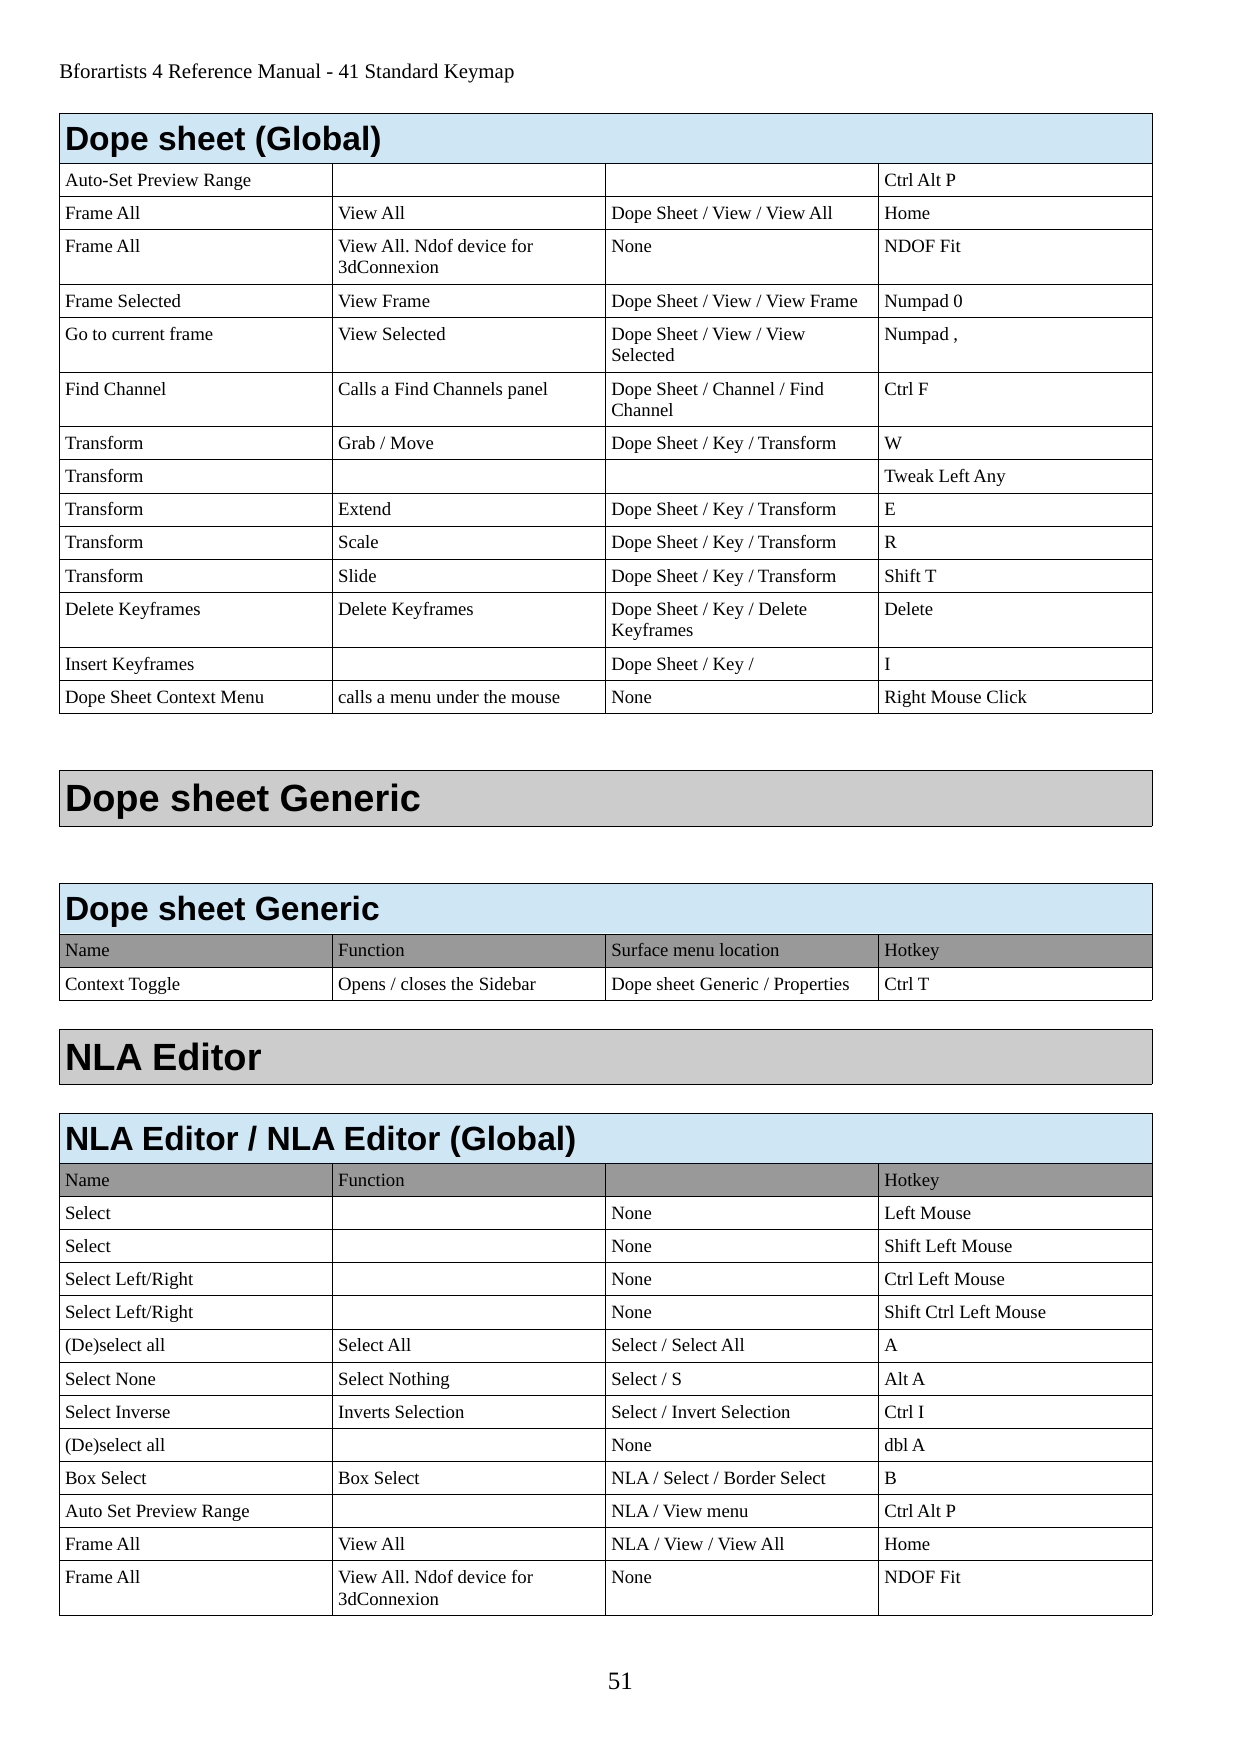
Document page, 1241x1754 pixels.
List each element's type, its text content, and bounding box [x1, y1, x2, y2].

table_cell NLA / View menu [606, 1495, 878, 1527]
table_cell Select Left/Right [60, 1296, 332, 1328]
table_cell Grab / Move [333, 427, 605, 459]
table_cell Dope Sheet / View / View Frame [606, 285, 878, 317]
table_cell Dope Sheet / Key / Transform [606, 427, 878, 459]
table_cell Transform [60, 460, 332, 492]
table_cell Insert Keyframes [60, 648, 332, 680]
table_cell None [606, 1296, 878, 1328]
table_cell Inverts Selection [333, 1396, 605, 1428]
table_cell Ctrl I [879, 1396, 1152, 1428]
table_cell Ctrl F [879, 373, 1152, 426]
table_cell Shift T [879, 560, 1152, 592]
table_cell Delete [879, 593, 1152, 647]
table_cell [606, 164, 878, 196]
table_cell Select Nothing [333, 1363, 605, 1395]
table_cell Select [60, 1230, 332, 1262]
table_cell [606, 1164, 878, 1196]
table_cell dbl A [879, 1429, 1152, 1461]
table_cell None [606, 230, 878, 284]
table_cell Left Mouse [879, 1197, 1152, 1229]
table_cell B [879, 1462, 1152, 1494]
table_cell Frame All [60, 197, 332, 229]
table_cell Dope Sheet / Key / Transform [606, 527, 878, 559]
table_cell [333, 1429, 605, 1461]
table_cell Select Left/Right [60, 1263, 332, 1295]
table_cell Home [879, 1528, 1152, 1560]
table_cell Function [333, 935, 605, 967]
table_cell Name [60, 935, 332, 967]
table_cell View All [333, 1528, 605, 1560]
table_cell Dope Sheet / View / View All [606, 197, 878, 229]
table_cell None [606, 1561, 878, 1615]
table_header NLA Editor / NLA Editor (Global) [60, 1114, 1152, 1163]
table_cell Frame All [60, 230, 332, 284]
table_cell Dope Sheet / View / View Selected [606, 318, 878, 372]
table_cell Select [60, 1197, 332, 1229]
table_cell Frame Selected [60, 285, 332, 317]
table_cell Box Select [333, 1462, 605, 1494]
table_cell NLA / View / View All [606, 1528, 878, 1560]
table_cell Slide [333, 560, 605, 592]
table_cell Select / Select All [606, 1330, 878, 1362]
table_cell Dope Sheet / Key / [606, 648, 878, 680]
table_cell Go to current frame [60, 318, 332, 372]
table_cell View Selected [333, 318, 605, 372]
table_cell Ctrl Left Mouse [879, 1263, 1152, 1295]
table_cell Calls a Find Channels panel [333, 373, 605, 426]
table_cell E [879, 494, 1152, 526]
table_cell Extend [333, 494, 605, 526]
table_cell Select / Invert Selection [606, 1396, 878, 1428]
table_cell Auto Set Preview Range [60, 1495, 332, 1527]
table_cell Shift Ctrl Left Mouse [879, 1296, 1152, 1328]
table_cell Name [60, 1164, 332, 1196]
table_cell Transform [60, 527, 332, 559]
table_header NLA Editor [60, 1030, 1152, 1084]
table_cell Ctrl T [879, 968, 1152, 1000]
table_cell Box Select [60, 1462, 332, 1494]
table_cell Select All [333, 1330, 605, 1362]
table_cell Right Mouse Click [879, 681, 1152, 713]
table_cell calls a menu under the mouse [333, 681, 605, 713]
table_cell Frame All [60, 1528, 332, 1560]
table_cell Transform [60, 560, 332, 592]
table_cell NDOF Fit [879, 1561, 1152, 1615]
table_cell Function [333, 1164, 605, 1196]
table_cell Home [879, 197, 1152, 229]
table_cell Dope Sheet / Channel / Find Channel [606, 373, 878, 426]
table_cell None [606, 1429, 878, 1461]
table_cell [333, 1495, 605, 1527]
table_cell Dope sheet Generic / Properties [606, 968, 878, 1000]
table_cell Hotkey [879, 1164, 1152, 1196]
table_cell W [879, 427, 1152, 459]
table_cell View All. Ndof device for 3dConnexion [333, 230, 605, 284]
table_cell Find Channel [60, 373, 332, 426]
table_cell [333, 164, 605, 196]
table_cell [333, 648, 605, 680]
table_cell Surface menu location [606, 935, 878, 967]
table_cell Ctrl Alt P [879, 1495, 1152, 1527]
table_cell Transform [60, 427, 332, 459]
table_cell View All. Ndof device for 3dConnexion [333, 1561, 605, 1615]
table_cell I [879, 648, 1152, 680]
table_cell None [606, 1197, 878, 1229]
table_cell Dope Sheet / Key / Transform [606, 494, 878, 526]
table_cell (De)select all [60, 1429, 332, 1461]
table_cell Frame All [60, 1561, 332, 1615]
table_cell View All [333, 197, 605, 229]
table_cell Hotkey [879, 935, 1152, 967]
table_cell Ctrl Alt P [879, 164, 1152, 196]
table_cell [333, 1197, 605, 1229]
table_cell Select / S [606, 1363, 878, 1395]
table_cell Select Inverse [60, 1396, 332, 1428]
table_cell R [879, 527, 1152, 559]
table_cell Delete Keyframes [60, 593, 332, 647]
table_cell NLA / Select / Border Select [606, 1462, 878, 1494]
table_cell A [879, 1330, 1152, 1362]
table_cell Numpad , [879, 318, 1152, 372]
table_cell Dope Sheet / Key / Delete Keyframes [606, 593, 878, 647]
table_cell NDOF Fit [879, 230, 1152, 284]
table_cell Shift Left Mouse [879, 1230, 1152, 1262]
table_cell None [606, 1230, 878, 1262]
table_cell Delete Keyframes [333, 593, 605, 647]
table_cell [333, 1263, 605, 1295]
table_cell None [606, 681, 878, 713]
table_cell Numpad 0 [879, 285, 1152, 317]
table_cell Auto-Set Preview Range [60, 164, 332, 196]
table_cell Context Toggle [60, 968, 332, 1000]
table_cell None [606, 1263, 878, 1295]
table_cell Tweak Left Any [879, 460, 1152, 492]
table_cell Dope Sheet / Key / Transform [606, 560, 878, 592]
table_cell [333, 460, 605, 492]
table_cell Opens / closes the Sidebar [333, 968, 605, 1000]
table_cell [606, 460, 878, 492]
table_header Dope sheet Generic [60, 771, 1152, 826]
table_cell Dope Sheet Context Menu [60, 681, 332, 713]
table_cell Scale [333, 527, 605, 559]
table_cell (De)select all [60, 1330, 332, 1362]
table_cell Alt A [879, 1363, 1152, 1395]
table_header Dope sheet Generic [60, 884, 1152, 933]
table_cell Transform [60, 494, 332, 526]
table_cell Select None [60, 1363, 332, 1395]
table_cell [333, 1230, 605, 1262]
table_cell View Frame [333, 285, 605, 317]
table_header Dope sheet (Global) [60, 114, 1152, 163]
table_cell [333, 1296, 605, 1328]
